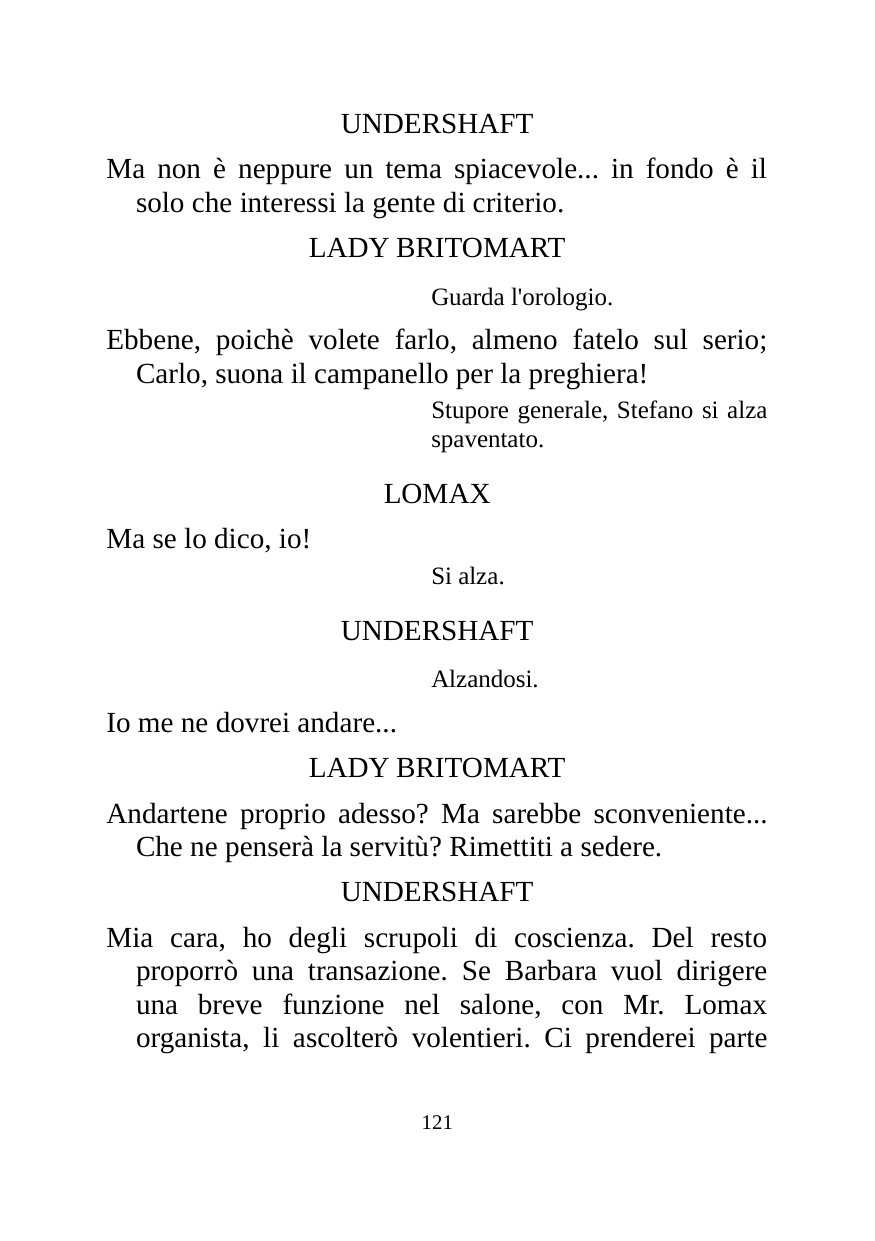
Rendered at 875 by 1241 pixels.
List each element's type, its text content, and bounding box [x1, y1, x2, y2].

text Ma se lo dico, io! [106, 522, 768, 555]
text UNDERSHAFT [106, 874, 768, 908]
text LADY BRITOMART [106, 230, 768, 264]
text UNDERSHAFT [106, 106, 768, 140]
text Io me ne dovrei andare... [106, 705, 768, 739]
text Stupore generale, Stefano si alza spaventato. [431, 395, 768, 453]
text Guarda l'orologio. [431, 282, 768, 310]
text Si alza. [431, 561, 768, 590]
text Ma non è neppure un tema spiacevole... in fondo è il solo che interessi la gente di criterio. [106, 152, 768, 219]
text Andartene proprio adesso? Ma sarebbe sconveniente... Che ne penserà la servitù? Rimettiti a sedere. [106, 796, 768, 863]
text Alzandosi. [431, 664, 768, 693]
text Ebbene, poichè volete farlo, almeno fatelo sul serio; Carlo, suona il campanello per la preghiera! [106, 322, 768, 389]
text LOMAX [106, 476, 768, 510]
text UNDERSHAFT [106, 613, 768, 647]
text LADY BRITOMART [106, 750, 768, 784]
text Mia cara, ho degli scrupoli di coscienza. Del resto proporrò una transazione. Se Barbara vuol dirigere una breve funzione nel salone, con Mr. Lomax organista, li ascolterò volentieri. Ci prenderei parte [106, 920, 768, 1054]
